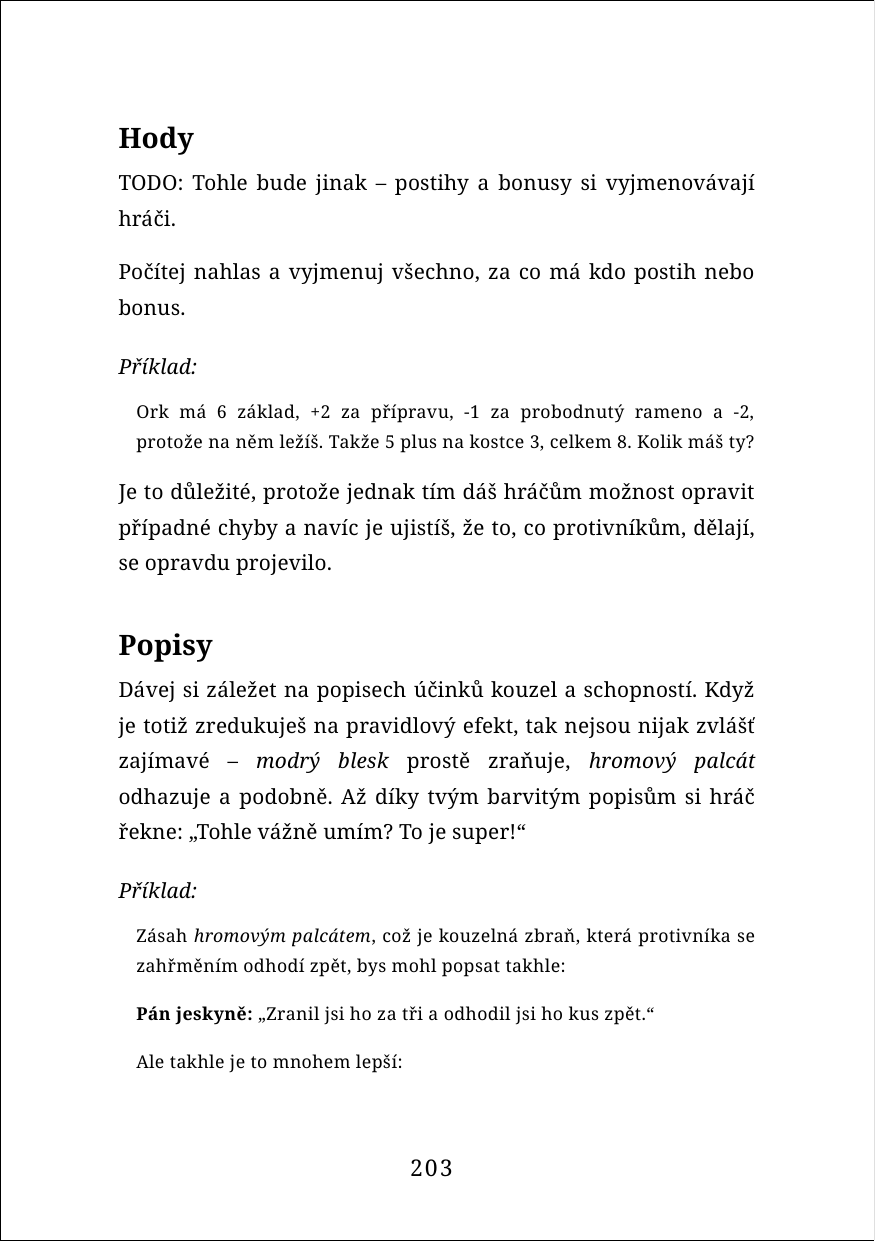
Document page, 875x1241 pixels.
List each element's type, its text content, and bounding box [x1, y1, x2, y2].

text Pán jeskyně: „Zranil jsi ho za tři a odhodil jsi ho kus zpět.“ [136, 1002, 756, 1026]
text Počítej nahlas a vyjmenuj všechno, za co má kdo postih nebo bonus. [118, 257, 756, 321]
text Příklad: [118, 352, 756, 380]
text Dávej si záležet na popisech účinků kouzel a schopností. Když je totiž zredukuješ na pravidlový efekt, tak nejsou nijak zvlášť zajímavé – modrý blesk prostě zraňuje, hromový palcát odhazuje a podobně. Až díky tvým barvitým popisům si hráč řekne: „Tohle vážně umím? To je super!“ [118, 675, 756, 846]
text Ork má 6 základ, +2 za přípravu, -1 za probodnutý rameno a -2, protože na něm ležíš. Takže 5 plus na kostce 3, celkem 8. Kolik máš ty? [136, 399, 756, 453]
text Zásah hromovým palcátem, což je kouzelná zbraň, která protivníka se zahřměním odhodí zpět, bys mohl popsat takhle: [136, 924, 756, 978]
text Je to důležité, protože jednak tím dáš hráčům možnost opravit případné chyby a navíc je ujistíš, že to, co protivníkům, dělají, se opravdu projevilo. [118, 477, 756, 577]
subtitle Popisy [118, 625, 756, 663]
text Příklad: [118, 876, 756, 905]
text TODO: Tohle bude jinak – postihy a bonusy si vyjmenovávají hráči. [118, 168, 756, 232]
text Ale takhle je to mnohem lepší: [136, 1050, 756, 1074]
subtitle Hody [118, 118, 756, 157]
